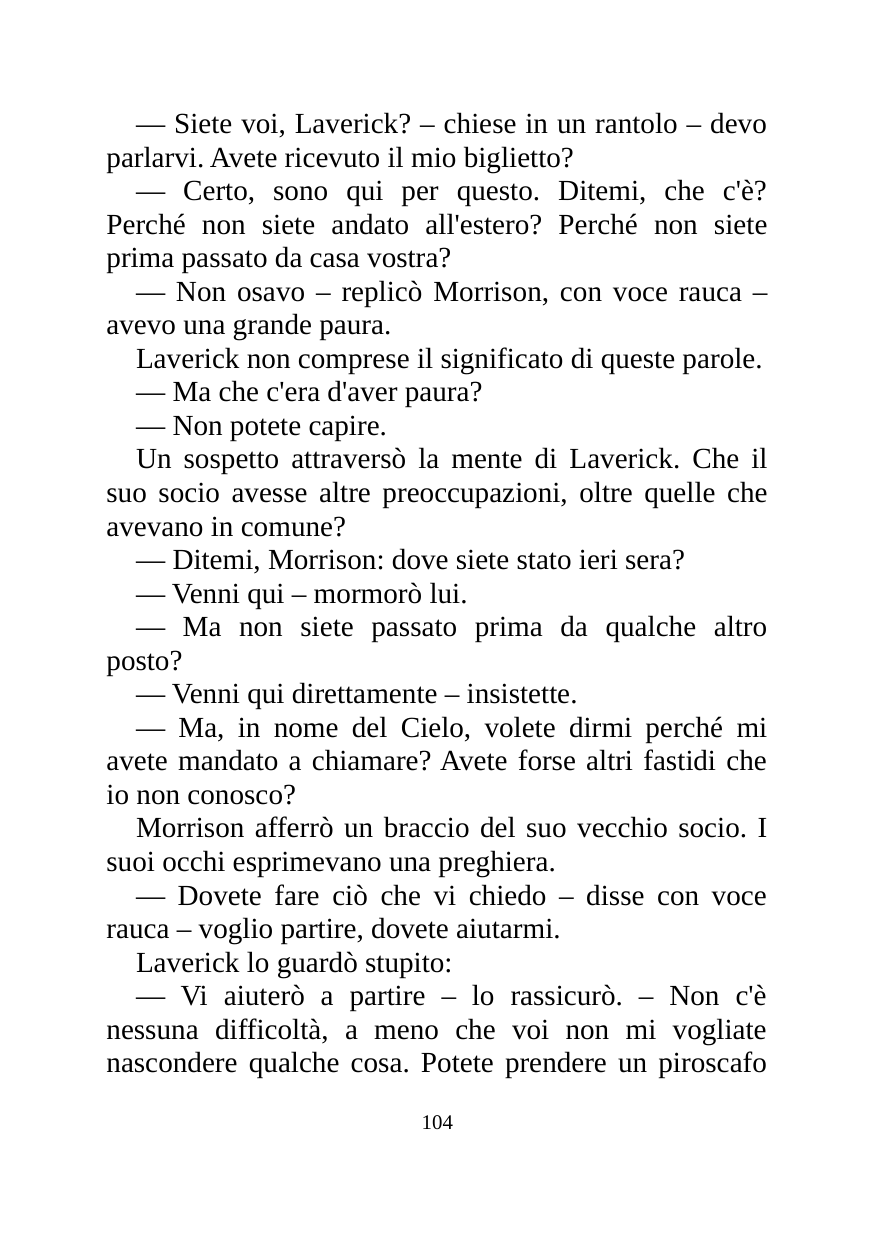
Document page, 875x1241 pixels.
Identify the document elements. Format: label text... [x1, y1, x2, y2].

text — Ditemi, Morrison: dove siete stato ieri sera? [106, 542, 768, 576]
text — Certo, sono qui per questo. Ditemi, che c'è? Perché non siete andato all'estero? Perché non siete prima passato da casa vostra? [106, 173, 768, 274]
text Morrison afferrò un braccio del suo vecchio socio. I suoi occhi esprimevano una preghiera. [106, 811, 768, 878]
text Laverick lo guardò stupito: [106, 945, 768, 978]
text — Non potete capire. [106, 408, 768, 442]
text — Non osavo – replicò Morrison, con voce rauca – avevo una grande paura. [106, 274, 768, 341]
text — Vi aiuterò a partire – lo rassicurò. – Non c'è nessuna difficoltà, a meno che voi non mi vogliate nascondere qualche cosa. Potete prendere un piroscafo [106, 978, 768, 1079]
text — Ma che c'era d'aver paura? [106, 374, 768, 408]
text — Siete voi, Laverick? – chiese in un rantolo – devo parlarvi. Avete ricevuto il mio biglietto? [106, 106, 768, 173]
text — Ma non siete passato prima da qualche altro posto? [106, 609, 768, 676]
text — Venni qui – mormorò lui. [106, 576, 768, 609]
text — Dovete fare ciò che vi chiedo – disse con voce rauca – voglio partire, dovete aiutarmi. [106, 878, 768, 945]
text — Ma, in nome del Cielo, volete dirmi perché mi avete mandato a chiamare? Avete forse altri fastidi che io non conosco? [106, 710, 768, 811]
text Laverick non comprese il significato di queste parole. [106, 341, 768, 374]
text Un sospetto attraversò la mente di Laverick. Che il suo socio avesse altre preoccupazioni, oltre quelle che avevano in comune? [106, 442, 768, 542]
text — Venni qui direttamente – insistette. [106, 676, 768, 710]
